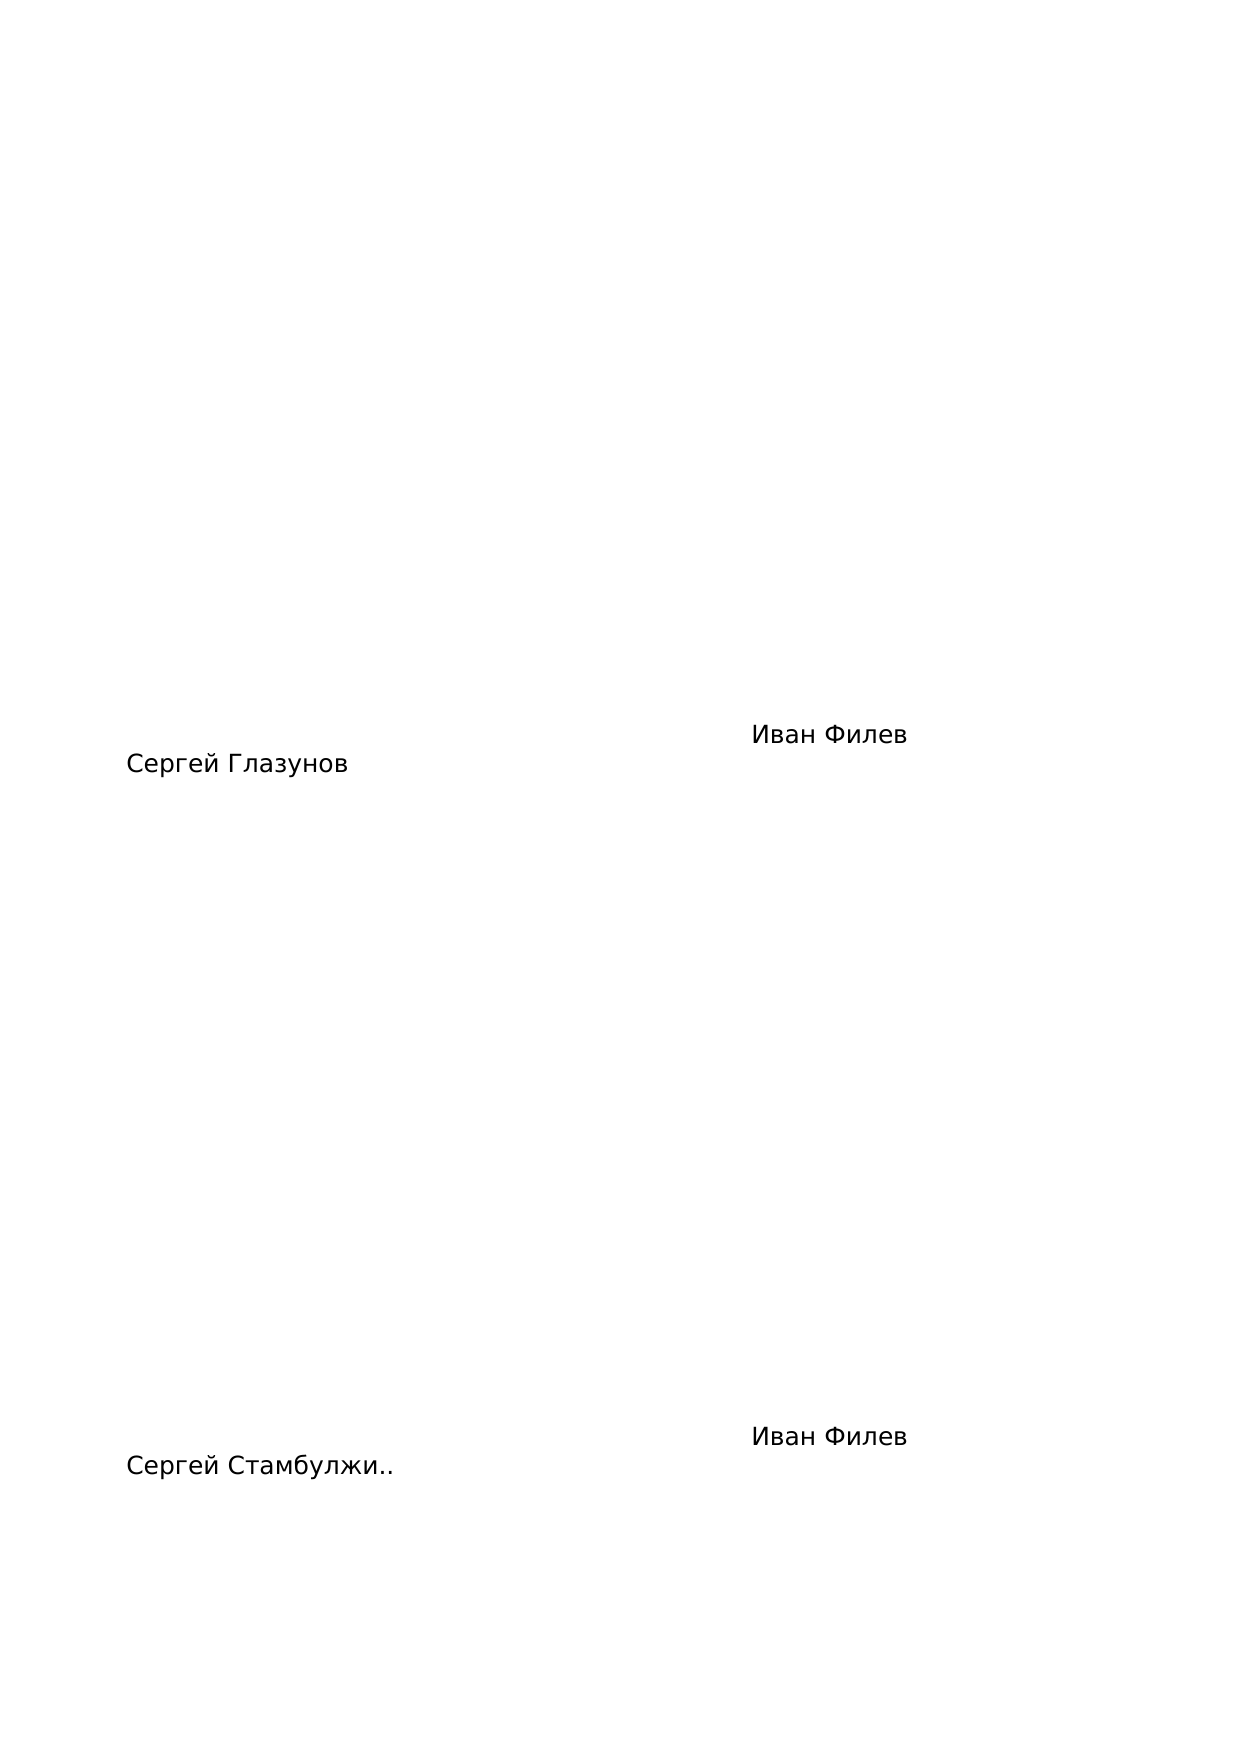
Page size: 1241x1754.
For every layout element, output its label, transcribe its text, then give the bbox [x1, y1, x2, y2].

text Иван Филев Сергей Стамбулжи.. [118, 820, 1122, 1509]
text Иван Филев Сергей Глазунов [118, 118, 1122, 807]
